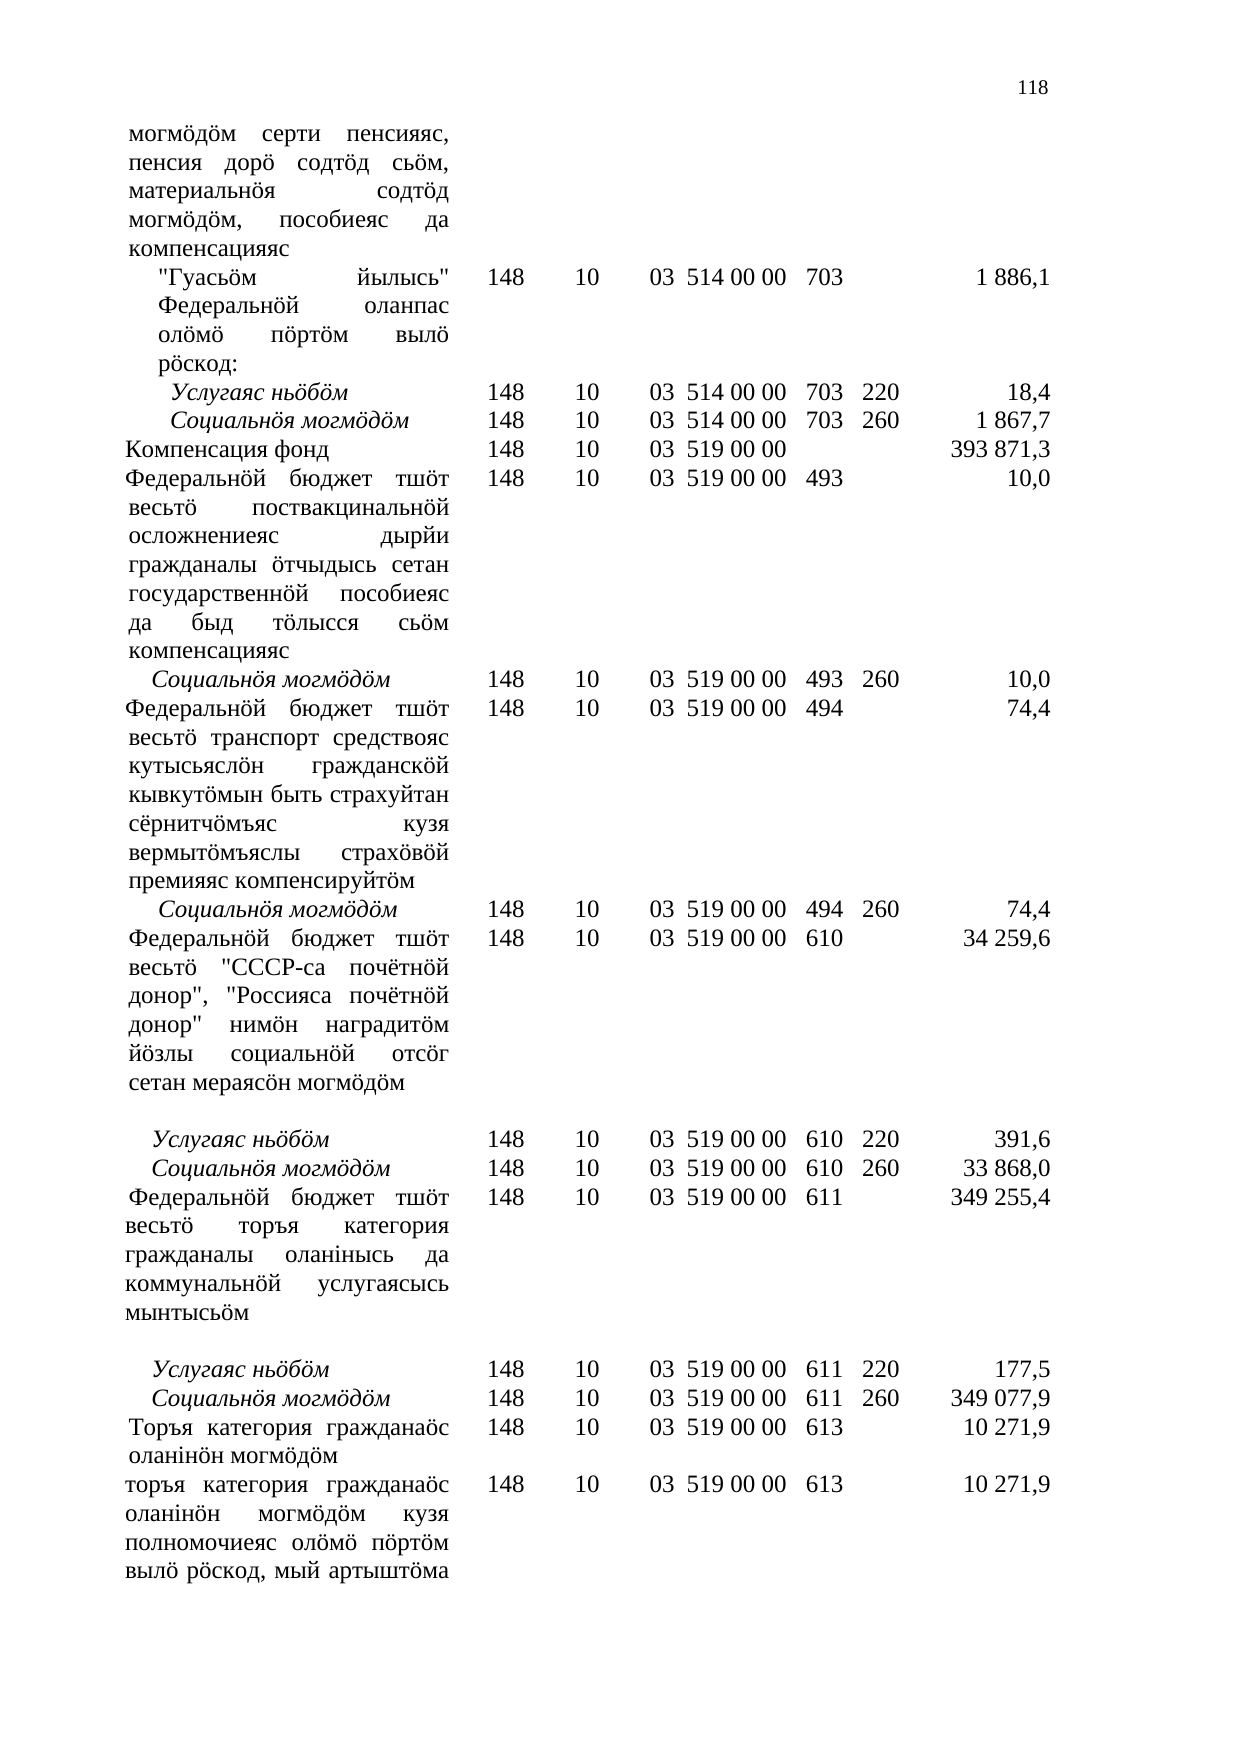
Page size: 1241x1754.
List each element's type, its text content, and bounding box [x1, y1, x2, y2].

table_cell 10 [530, 1354, 605, 1383]
table_cell [849, 118, 905, 262]
table_cell [849, 923, 905, 1124]
table_cell 514 00 00 [680, 262, 793, 377]
table_cell 10 [530, 406, 605, 434]
table_cell [530, 118, 605, 262]
table_cell 148 [455, 664, 530, 693]
table_cell 391,6 [905, 1124, 1056, 1153]
table_cell [849, 1469, 905, 1584]
table_cell 10,0 [905, 664, 1056, 693]
table_cell 10 271,9 [905, 1469, 1056, 1584]
table_cell 03 [605, 1182, 680, 1354]
table_cell 03 [605, 1383, 680, 1412]
table_cell 148 [455, 1153, 530, 1182]
table_cell Услугаяс ньöбöм [119, 1124, 455, 1153]
table_cell 03 [605, 434, 680, 463]
table_cell [849, 693, 905, 894]
table_cell 703 [793, 377, 849, 406]
table_cell 1 886,1 [905, 262, 1056, 377]
table_cell 148 [455, 377, 530, 406]
table_cell Услугаяс ньöбöм [119, 1354, 455, 1383]
table_cell 148 [455, 1182, 530, 1354]
table_cell 74,4 [905, 894, 1056, 923]
table_cell 494 [793, 693, 849, 894]
table_cell 10 [530, 1469, 605, 1584]
table_cell 260 [849, 406, 905, 434]
table_cell 393 871,3 [905, 434, 1056, 463]
table_cell 519 00 00 [680, 1182, 793, 1354]
table_cell 519 00 00 [680, 664, 793, 693]
table_cell [849, 463, 905, 664]
table_cell 260 [849, 664, 905, 693]
table_cell 493 [793, 664, 849, 693]
table_cell 610 [793, 1124, 849, 1153]
table_cell 148 [455, 693, 530, 894]
table_cell 519 00 00 [680, 693, 793, 894]
table_cell 10,0 [905, 463, 1056, 664]
table_cell 494 [793, 894, 849, 923]
table_cell 33 868,0 [905, 1153, 1056, 1182]
table_cell 1 867,7 [905, 406, 1056, 434]
table_cell 03 [605, 262, 680, 377]
table_cell 03 [605, 1412, 680, 1469]
table_cell 10 [530, 463, 605, 664]
table_cell 03 [605, 894, 680, 923]
table_cell 493 [793, 463, 849, 664]
table_cell [905, 118, 1056, 262]
table_cell [455, 118, 530, 262]
table_cell 613 [793, 1412, 849, 1469]
table_cell 18,4 [905, 377, 1056, 406]
table_cell Социальнöя могмöдöм [119, 894, 455, 923]
table_cell 514 00 00 [680, 377, 793, 406]
table_cell Торъя категория гражданаöс оланінöн могмöдöм [119, 1412, 455, 1469]
table_cell [849, 262, 905, 377]
table_cell 10 [530, 262, 605, 377]
table_cell Социальнöя могмöдöм [119, 1383, 455, 1412]
table_cell 611 [793, 1354, 849, 1383]
table_cell Услугаяс ньöбöм [119, 377, 455, 406]
table_cell 03 [605, 1153, 680, 1182]
table_cell [849, 1412, 905, 1469]
table_cell 03 [605, 664, 680, 693]
table_cell 03 [605, 406, 680, 434]
table_cell 03 [605, 463, 680, 664]
table_cell [605, 118, 680, 262]
table_cell 10 [530, 434, 605, 463]
table_cell Социальнöя могмöдöм [119, 1153, 455, 1182]
table_cell 519 00 00 [680, 1124, 793, 1153]
table_cell 10 [530, 1412, 605, 1469]
table_cell 10 [530, 1124, 605, 1153]
table_cell 260 [849, 1383, 905, 1412]
table_cell 349 077,9 [905, 1383, 1056, 1412]
table_cell могмöдöм серти пенсияяс, пенсия дорö содтöд сьöм, материальнöя содтöд могмöдöм, пособиеяс да компенсацияяс [119, 118, 455, 262]
table_cell Федеральнöй бюджет тшöт весьтö транспорт средствояс кутысьяслöн гражданскöй кывкутöмын быть страхуйтан сёрнитчöмъяс кузя вермытöмъяслы страхöвöй премияяс компенсируйтöм [119, 693, 455, 894]
table_cell 519 00 00 [680, 923, 793, 1124]
table_cell 10 271,9 [905, 1412, 1056, 1469]
table_cell 610 [793, 1153, 849, 1182]
table_cell 03 [605, 923, 680, 1124]
table_cell 220 [849, 377, 905, 406]
table_cell 74,4 [905, 693, 1056, 894]
table_cell 519 00 00 [680, 1469, 793, 1584]
table_cell 148 [455, 923, 530, 1124]
table_cell 519 00 00 [680, 463, 793, 664]
table_cell 10 [530, 664, 605, 693]
table_cell 613 [793, 1469, 849, 1584]
table_cell 03 [605, 1124, 680, 1153]
table_cell Компенсация фонд [119, 434, 455, 463]
table_cell 177,5 [905, 1354, 1056, 1383]
table_cell Федеральнöй бюджет тшöт весьтö "СССР-са почётнöй донор", "Россияса почётнöй донор" нимöн наградитöм йöзлы социальнöй отсöг сетан мераясöн могмöдöм [119, 923, 455, 1124]
table_cell 519 00 00 [680, 434, 793, 463]
table_cell Социальнöя могмöдöм [119, 664, 455, 693]
table_cell 148 [455, 406, 530, 434]
table_cell 611 [793, 1383, 849, 1412]
table_cell 610 [793, 923, 849, 1124]
table_cell 220 [849, 1124, 905, 1153]
table_cell 03 [605, 1469, 680, 1584]
table_cell Федеральнöй бюджет тшöт весьтö поствакцинальнöй осложнениеяс дырйи гражданалы öтчыдысь сетан государственнöй пособиеяс да быд тöлысся сьöм компенсацияяс [119, 463, 455, 664]
table_cell 148 [455, 463, 530, 664]
table_cell 611 [793, 1182, 849, 1354]
table_cell 148 [455, 1124, 530, 1153]
table_cell [849, 1182, 905, 1354]
table_cell 260 [849, 894, 905, 923]
table_cell [793, 118, 849, 262]
table_cell 519 00 00 [680, 894, 793, 923]
table_cell 519 00 00 [680, 1412, 793, 1469]
table_cell [793, 434, 849, 463]
table_cell 148 [455, 262, 530, 377]
table_cell "Гуасьöм йылысь" Федеральнöй оланпас олöмö пöртöм вылö рöскод: [119, 262, 455, 377]
table_cell 03 [605, 377, 680, 406]
table_cell 10 [530, 377, 605, 406]
table_cell торъя категория гражданаöс оланінöн могмöдöм кузя полномочиеяс олöмö пöртöм вылö рöскод, мый артыштöма [119, 1469, 455, 1584]
table_cell 10 [530, 1182, 605, 1354]
table_cell [680, 118, 793, 262]
table_cell [849, 434, 905, 463]
table_cell 10 [530, 1153, 605, 1182]
table_cell 519 00 00 [680, 1354, 793, 1383]
table_cell 148 [455, 1412, 530, 1469]
table_cell 148 [455, 894, 530, 923]
table_cell 148 [455, 1354, 530, 1383]
table_cell 03 [605, 1354, 680, 1383]
table_cell 703 [793, 262, 849, 377]
table_cell 349 255,4 [905, 1182, 1056, 1354]
table_cell 148 [455, 1469, 530, 1584]
table_cell 703 [793, 406, 849, 434]
table_cell 519 00 00 [680, 1383, 793, 1412]
table_cell 03 [605, 693, 680, 894]
table_cell 148 [455, 434, 530, 463]
table_cell 519 00 00 [680, 1153, 793, 1182]
table_cell 10 [530, 894, 605, 923]
table_cell Социальнöя могмöдöм [119, 406, 455, 434]
table_cell 34 259,6 [905, 923, 1056, 1124]
table_cell 514 00 00 [680, 406, 793, 434]
table_cell 148 [455, 1383, 530, 1412]
table_cell 260 [849, 1153, 905, 1182]
table_cell 220 [849, 1354, 905, 1383]
table_cell 10 [530, 693, 605, 894]
table_cell Федеральнöй бюджет тшöт весьтö торъя категория гражданалы оланінысь да коммунальнöй услугаясысь мынтысьöм [119, 1182, 455, 1354]
table_cell 10 [530, 923, 605, 1124]
table_cell 10 [530, 1383, 605, 1412]
